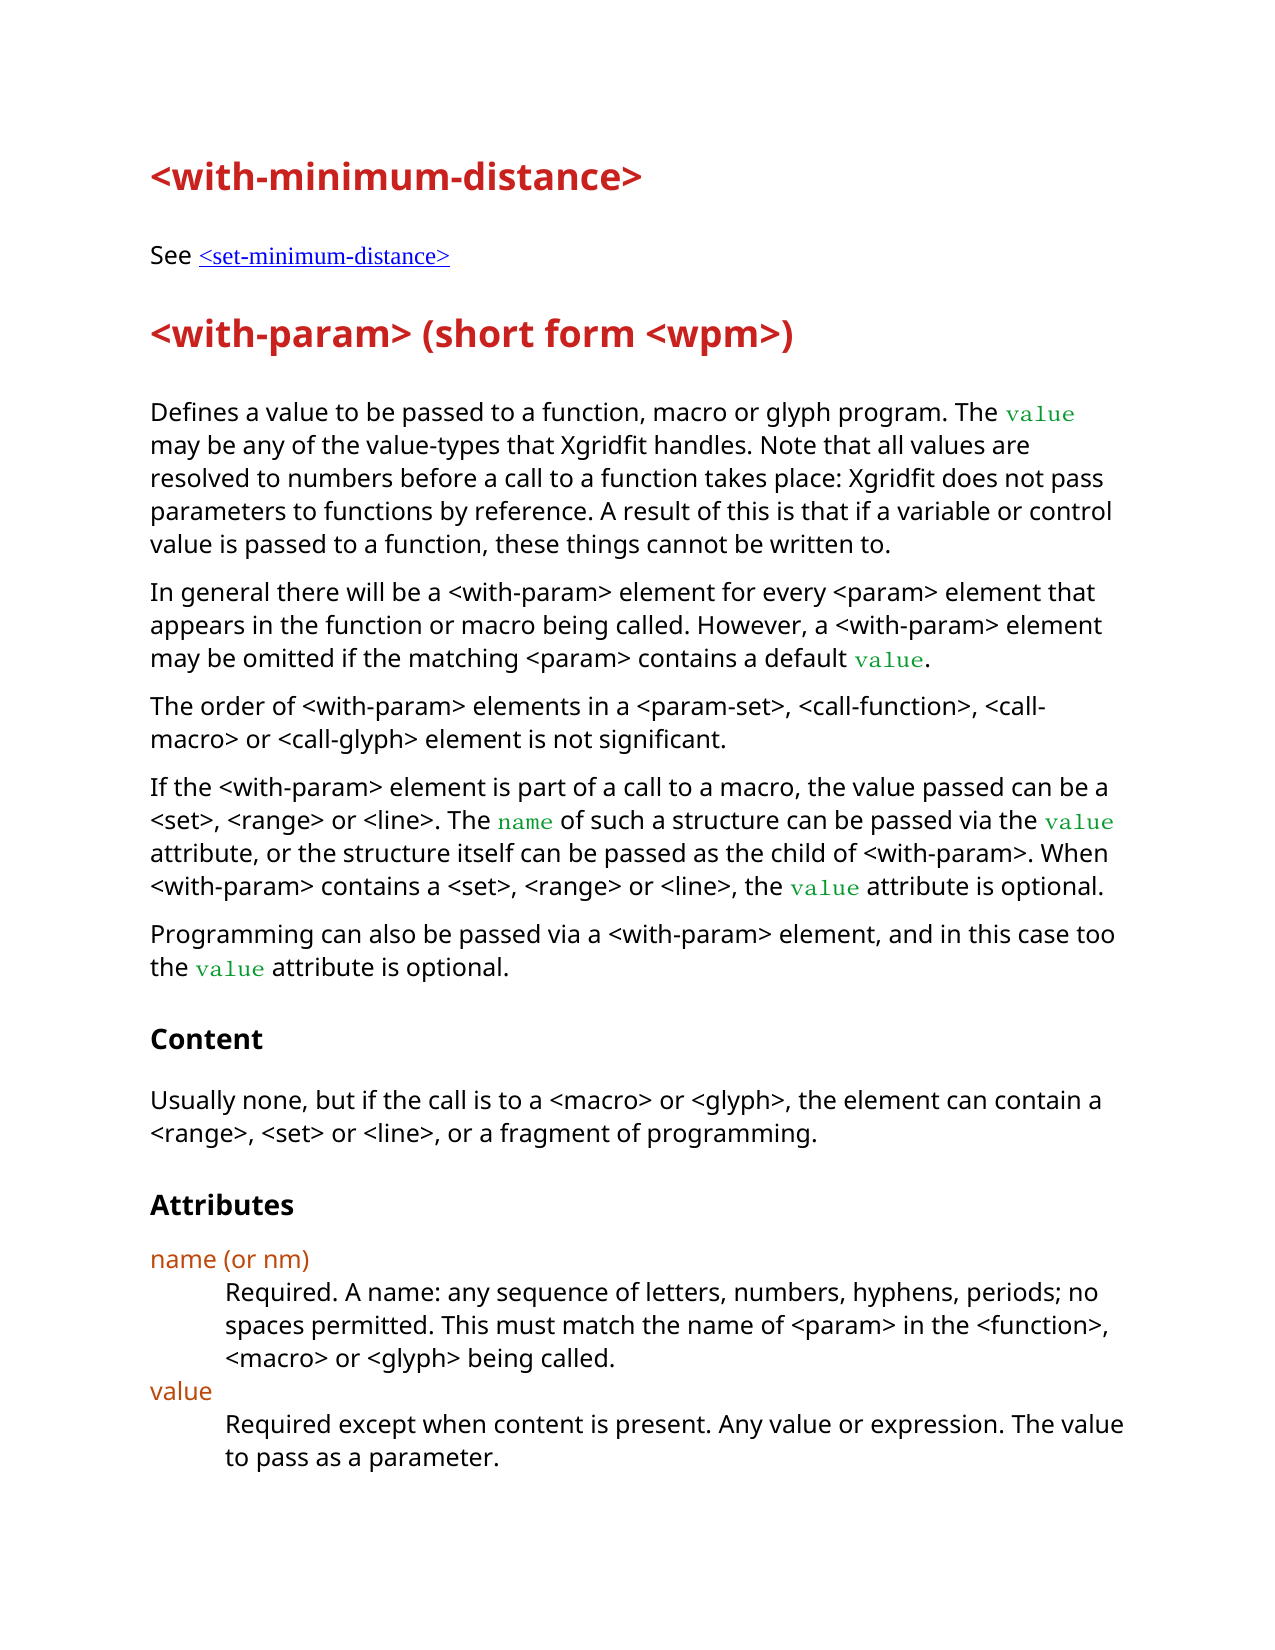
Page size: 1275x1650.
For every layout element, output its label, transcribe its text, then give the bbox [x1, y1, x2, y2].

text name (or nm) [150, 1242, 1125, 1275]
text Required. A name: any sequence of letters, numbers, hyphens, periods; no spaces permitted. This must match the name of <param> in the <function>, <macro> or <glyph> being called. [225, 1275, 1125, 1374]
subtitle Content [150, 1019, 1125, 1058]
text See <set-minimum-distance> [150, 238, 1125, 271]
text The order of <with-param> elements in a <param-set>, <call-function>, <call-macro> or <call-glyph> element is not significant. [150, 689, 1125, 755]
text Required except when content is present. Any value or expression. The value to pass as a parameter. [225, 1407, 1125, 1473]
subtitle <with-param> (short form <wpm>) [150, 307, 1125, 358]
text If the <with-param> element is part of a call to a macro, the value passed can be a <set>, <range> or <line>. The name of such a structure can be passed via the value attribute, or the structure itself can be passed as the child of <with-param>. When <with-param> contains a <set>, <range> or <line>, the value attribute is optional. [150, 770, 1125, 902]
text Usually none, but if the call is to a <macro> or <glyph>, the element can contain a <range>, <set> or <line>, or a fragment of programming. [150, 1083, 1125, 1149]
text In general there will be a <with-param> element for every <param> element that appears in the function or macro being called. However, a <with-param> element may be omitted if the matching <param> contains a default value. [150, 575, 1125, 674]
text Defines a value to be passed to a function, macro or glyph program. The value may be any of the value-types that Xgridfit handles. Note that all values are resolved to numbers before a call to a function takes place: Xgridfit does not pass parameters to functions by reference. A result of this is that if a variable or control value is passed to a function, these things cannot be written to. [150, 395, 1125, 560]
subtitle <with-minimum-distance> [150, 150, 1125, 201]
subtitle Attributes [150, 1185, 1125, 1224]
text value [150, 1374, 1125, 1407]
text Programming can also be passed via a <with-param> element, and in this case too the value attribute is optional. [150, 917, 1125, 983]
